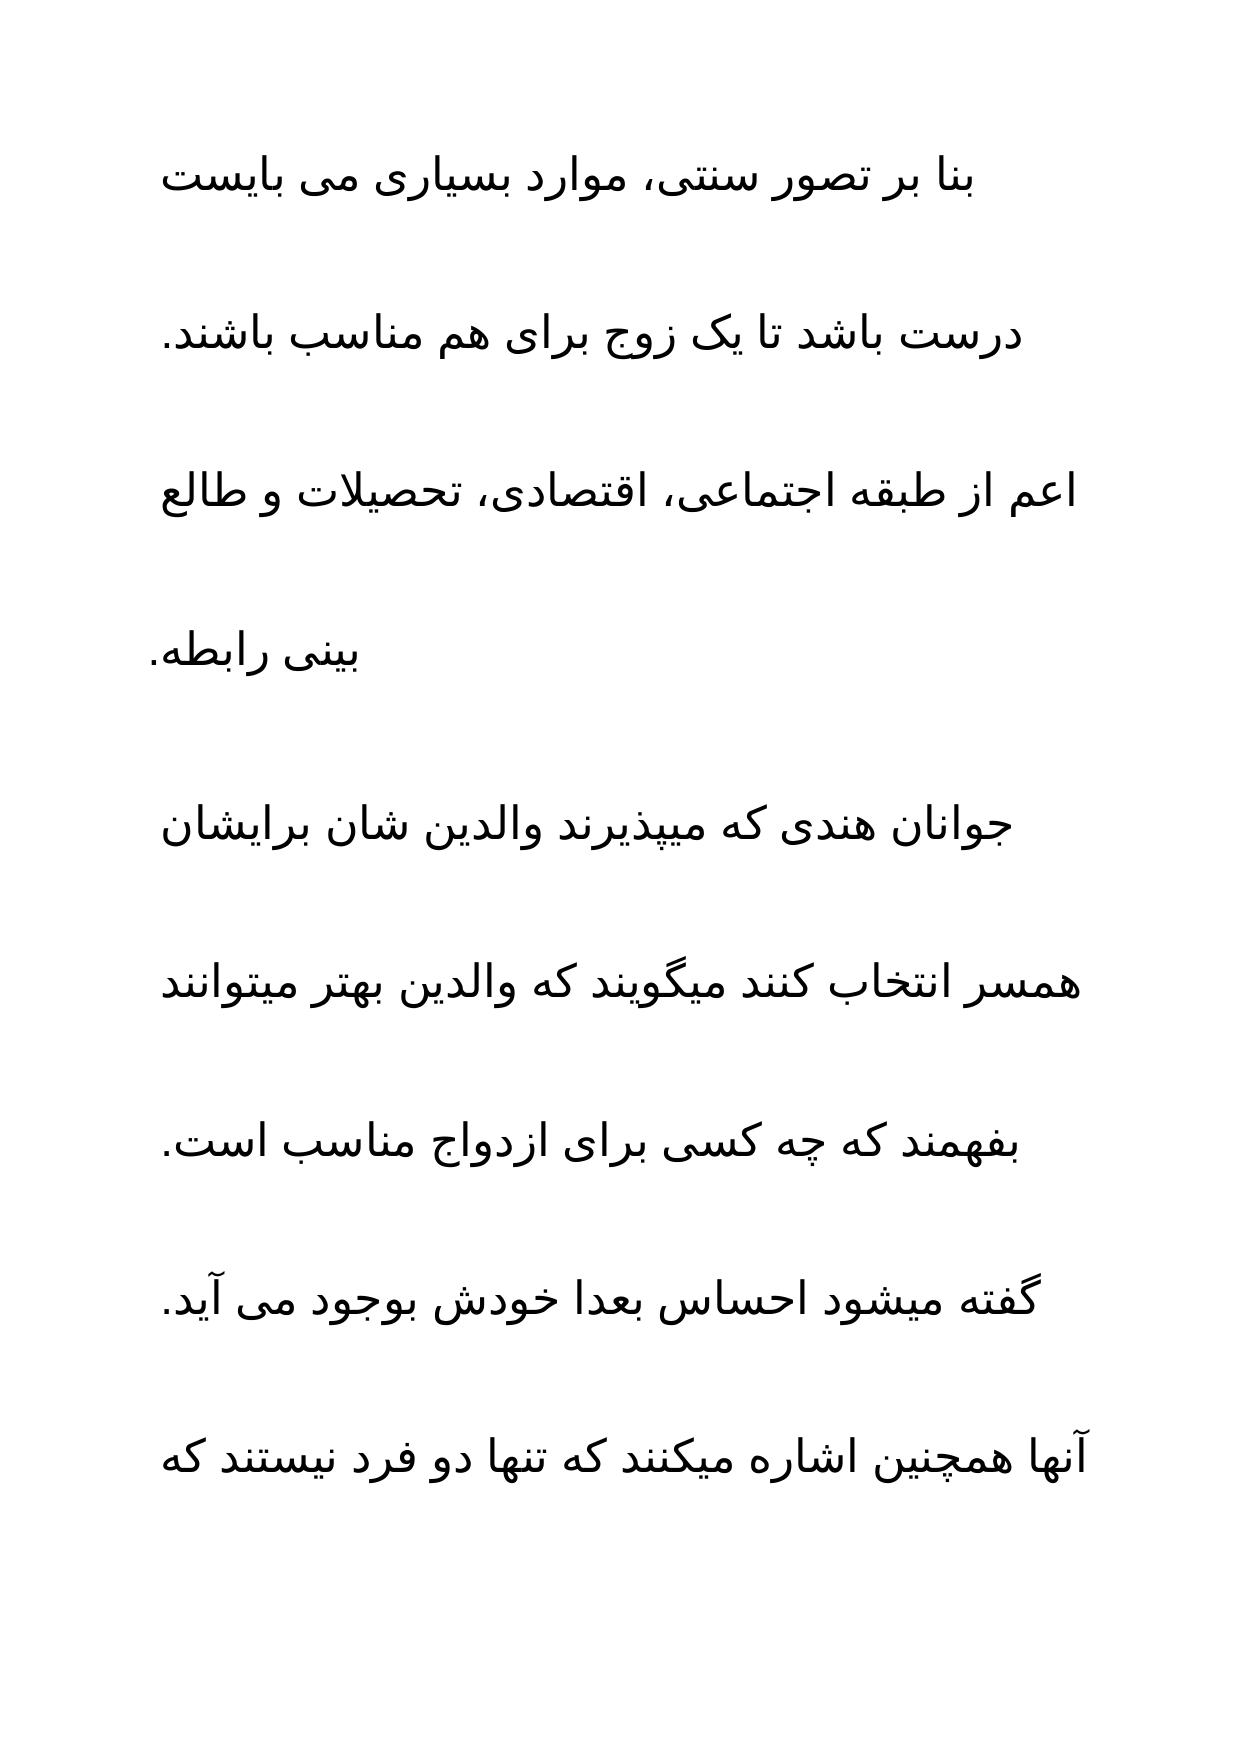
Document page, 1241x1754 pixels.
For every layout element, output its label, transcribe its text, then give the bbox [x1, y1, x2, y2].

text بنا بر تصور سنتی، موارد بسیاری می بایست درست باشد تا یک زوج برای هم مناسب باشند. اعم از طبقه اجتماعی، اقتصادی، تحصیلات و طالع بینی رابطه. [148, 148, 1093, 675]
text جوانان هندی که میپذیرند والدین شان برایشان همسر انتخاب کنند میگویند که والدین بهتر میتوانند بفهمند که چه کسی برای ازدواج مناسب است. گفته میشود احساس بعدا خودش بوجود می آید. آنها همچنین اشاره میکنند که تنها دو فرد نیستند که [148, 797, 1093, 1482]
